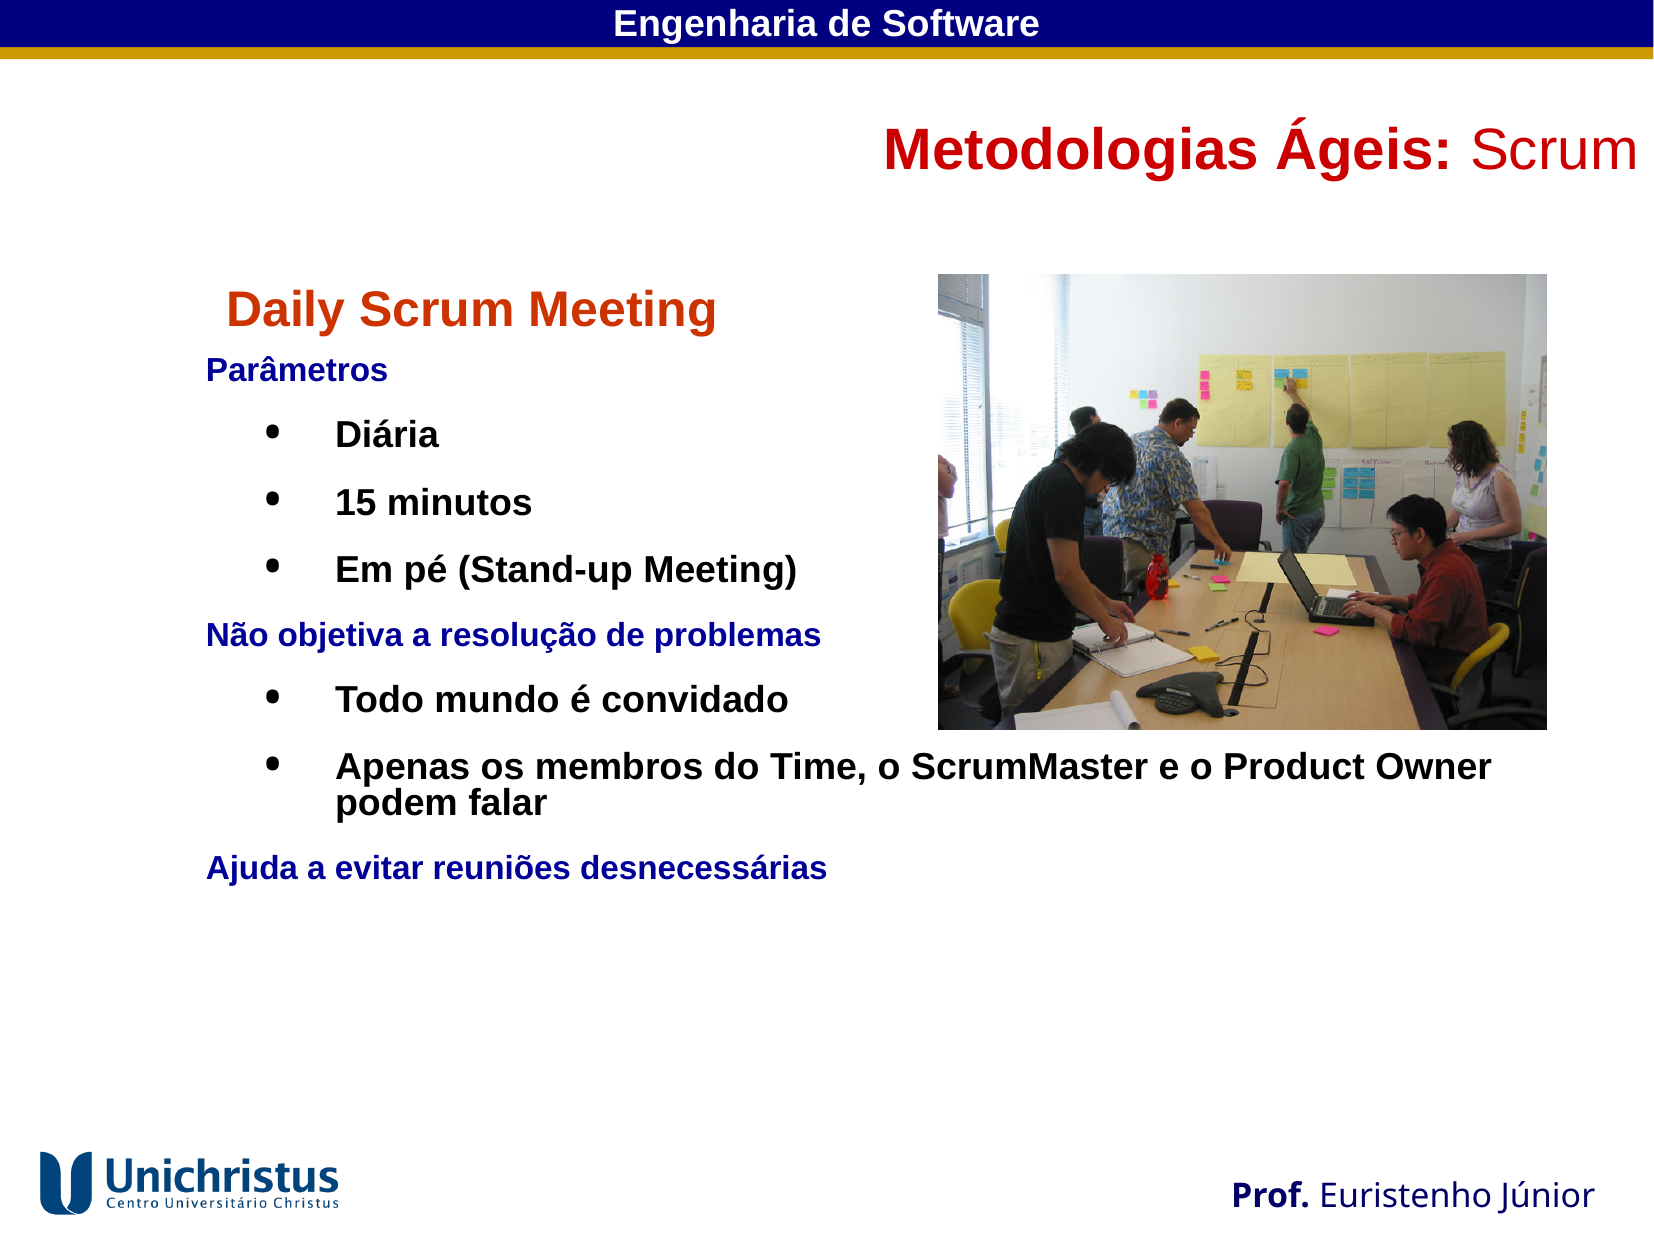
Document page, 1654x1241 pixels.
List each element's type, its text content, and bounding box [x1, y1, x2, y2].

text_box [0, 48, 1654, 60]
text_box Metodologias Ágeis: Scrum [869, 109, 1654, 189]
text_box Prof. Euristenho Júnior [1216, 1163, 1654, 1224]
text_box Engenharia de Software [0, 0, 1654, 48]
picture [35, 212, 1548, 1217]
